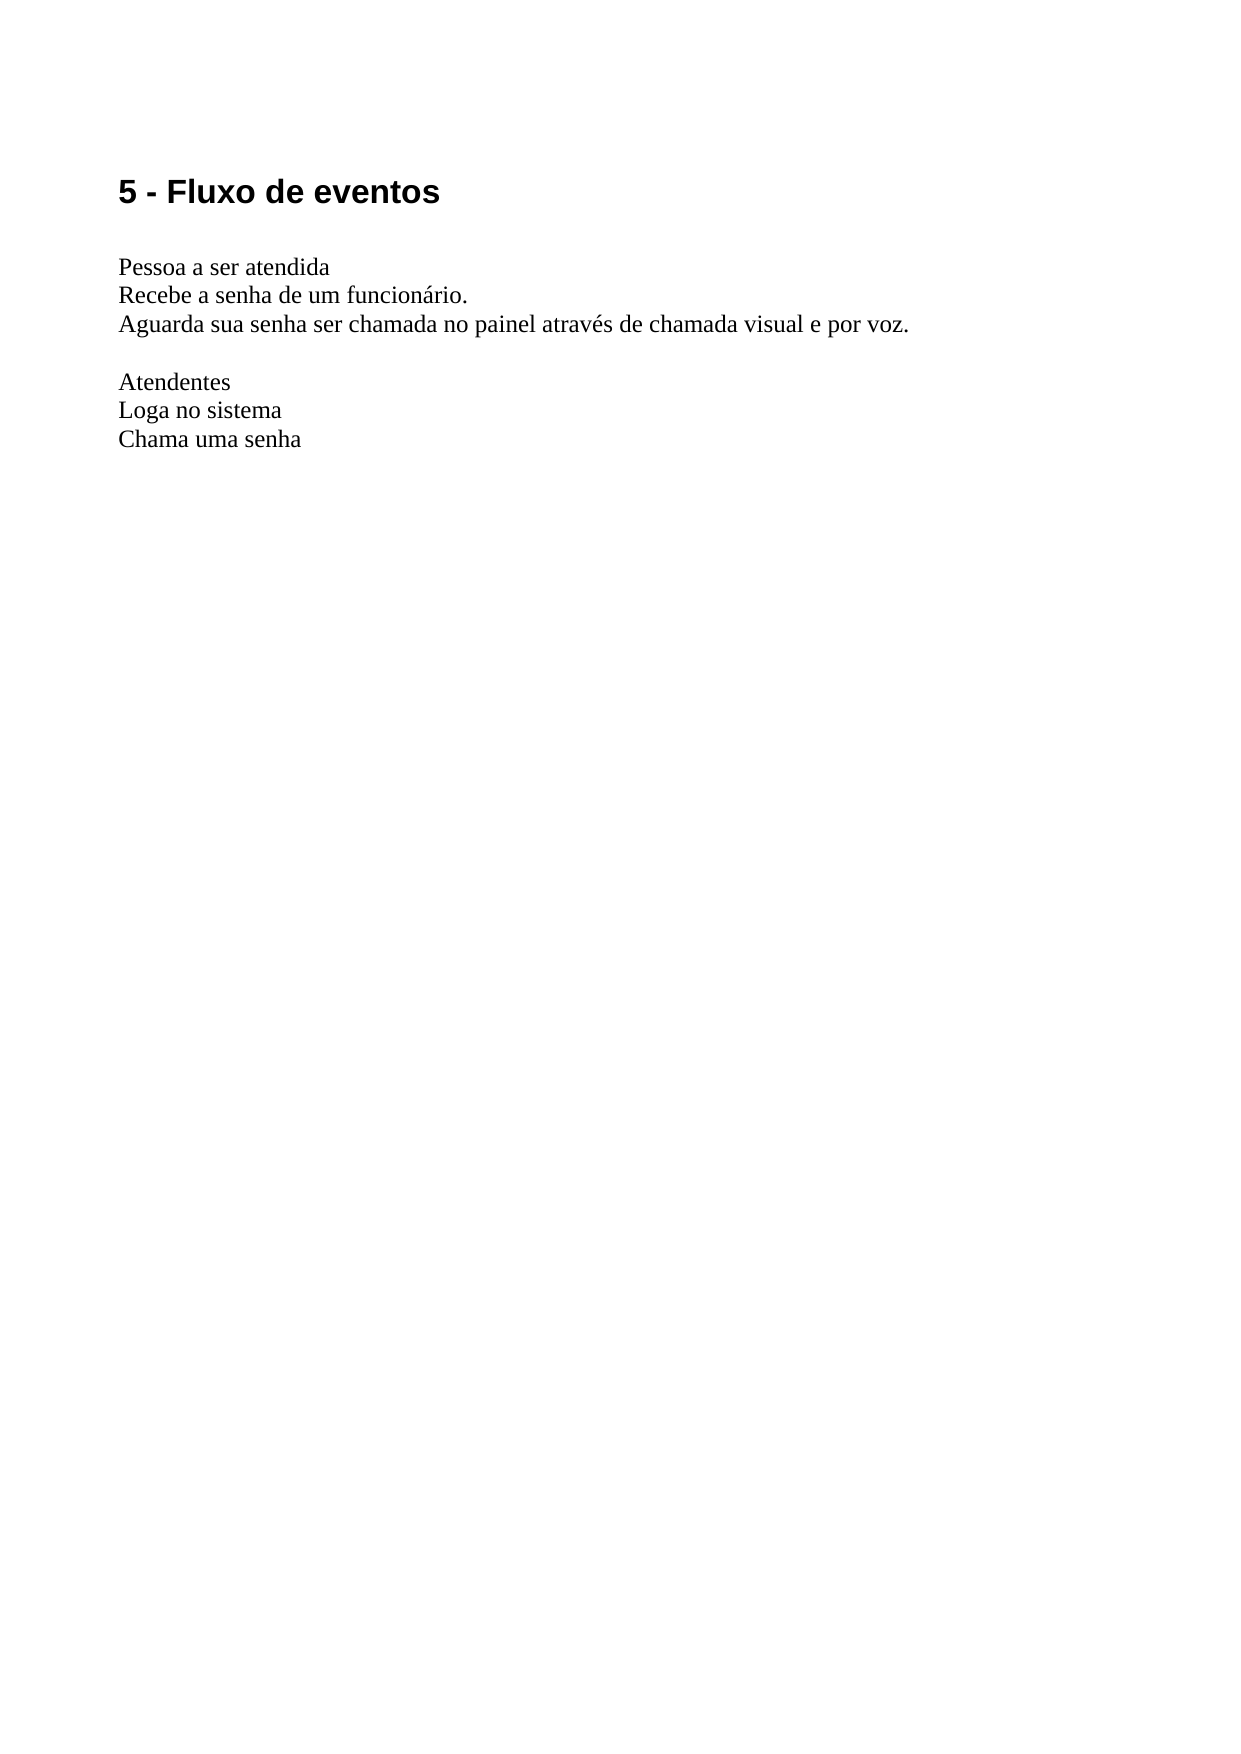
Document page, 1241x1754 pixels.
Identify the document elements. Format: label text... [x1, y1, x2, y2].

text Pessoa a ser atendida [118, 252, 1122, 281]
subtitle 5 - Fluxo de eventos [118, 172, 1122, 211]
text Aguarda sua senha ser chamada no painel através de chamada visual e por voz. [118, 309, 1122, 338]
text Chama uma senha [118, 424, 1122, 453]
text Loga no sistema [118, 396, 1122, 424]
text Atendentes [118, 367, 1122, 396]
text Recebe a senha de um funcionário. [118, 281, 1122, 309]
